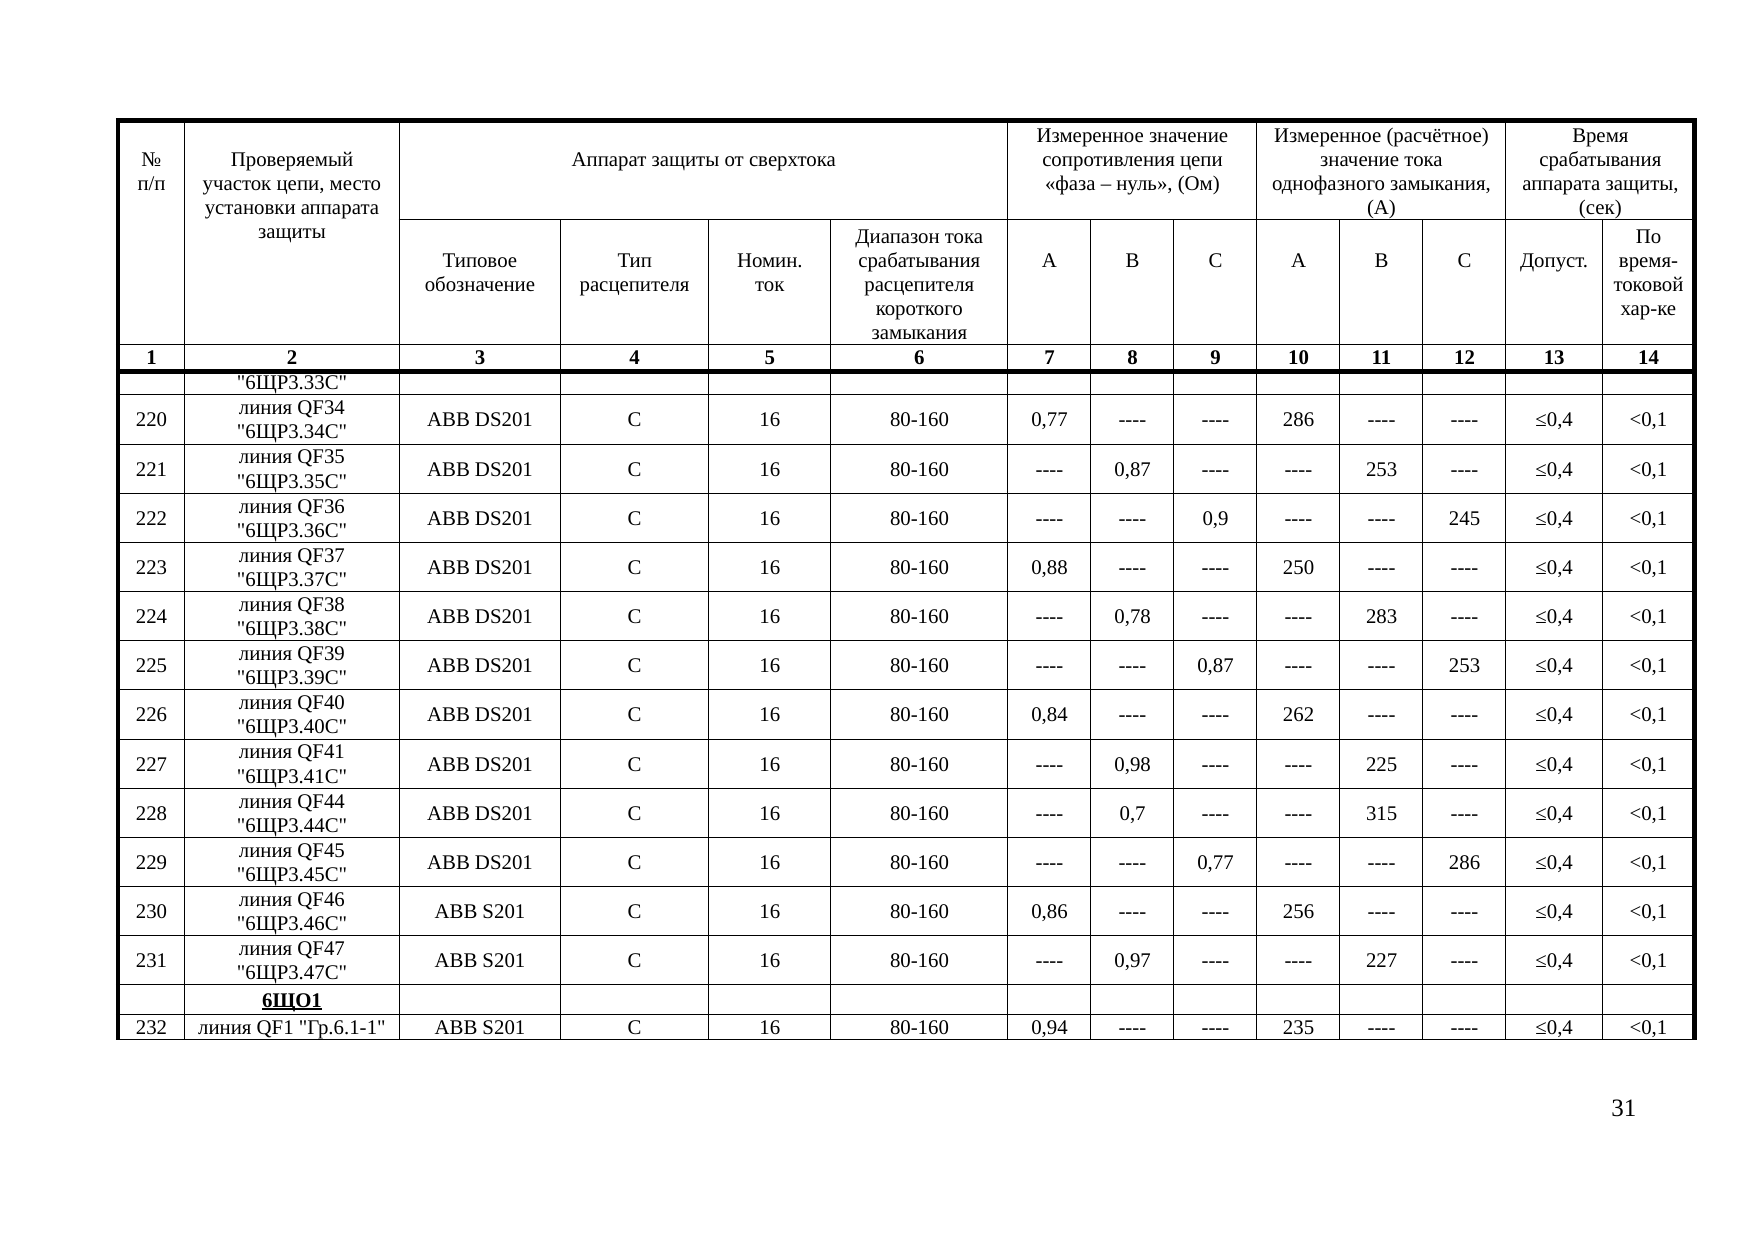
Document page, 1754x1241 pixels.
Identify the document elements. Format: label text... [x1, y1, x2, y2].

table_cell 224 [120, 592, 184, 640]
table_cell 80-160 [831, 1015, 1007, 1039]
table_cell [1008, 985, 1090, 1014]
table_cell ---- [1174, 690, 1256, 738]
table_cell ---- [1423, 1015, 1505, 1039]
table_cell <0,1 [1603, 592, 1692, 640]
table_cell линия QF41 "6ЩР3.41С" [185, 740, 399, 788]
table_cell ---- [1423, 887, 1505, 935]
table_cell [1506, 374, 1602, 394]
table_cell ---- [1257, 936, 1339, 984]
table_cell 80-160 [831, 445, 1007, 493]
table_cell [120, 374, 184, 394]
table_cell 220 [120, 395, 184, 443]
table_cell Диапазон тока срабатывания расцепителя короткого замыкания [831, 220, 1007, 344]
table_cell 16 [709, 887, 830, 935]
table_cell ≤0,4 [1506, 592, 1602, 640]
table_cell ---- [1340, 887, 1422, 935]
table_cell ---- [1008, 936, 1090, 984]
table_cell <0,1 [1603, 445, 1692, 493]
table_cell <0,1 [1603, 838, 1692, 886]
table_cell 253 [1423, 641, 1505, 689]
table_cell 80-160 [831, 936, 1007, 984]
table_header Измеренное (расчётное) значение тока однофазного замыкания, (А) [1257, 123, 1505, 219]
table_cell ---- [1423, 789, 1505, 837]
table_cell ABB DS201 [400, 838, 560, 886]
table_cell ---- [1174, 592, 1256, 640]
table_cell 16 [709, 1015, 830, 1039]
table_cell B [1091, 220, 1173, 344]
table_cell [1174, 374, 1256, 394]
table_cell 232 [120, 1015, 184, 1039]
table_cell 16 [709, 789, 830, 837]
table_cell 80-160 [831, 494, 1007, 542]
table_cell 80-160 [831, 592, 1007, 640]
table_header Измеренное значение сопротивления цепи «фаза – нуль», (Ом) [1008, 123, 1256, 219]
table_cell ---- [1257, 838, 1339, 886]
table_cell 7 [1008, 345, 1090, 369]
table_cell <0,1 [1603, 936, 1692, 984]
table_cell ---- [1423, 740, 1505, 788]
table_cell C [561, 543, 708, 591]
table_cell C [561, 395, 708, 443]
table_cell B [1340, 220, 1422, 344]
table_cell линия QF40 "6ЩР3.40С" [185, 690, 399, 738]
table_cell 5 [709, 345, 830, 369]
table_cell 0,87 [1091, 445, 1173, 493]
table_cell Тип расцепителя [561, 220, 708, 344]
table_cell "6ЩР3.33С" [185, 374, 399, 394]
table_cell ---- [1340, 494, 1422, 542]
table_header № п/п [120, 123, 184, 344]
table_cell 6 [831, 345, 1007, 369]
table_cell [831, 985, 1007, 1014]
table_cell ---- [1008, 445, 1090, 493]
table_cell 315 [1340, 789, 1422, 837]
table_cell <0,1 [1603, 641, 1692, 689]
table_cell [709, 374, 830, 394]
table_cell линия QF36 "6ЩР3.36С" [185, 494, 399, 542]
table_cell ---- [1091, 494, 1173, 542]
table_cell ---- [1423, 445, 1505, 493]
table_cell 80-160 [831, 543, 1007, 591]
table_cell ---- [1340, 838, 1422, 886]
table_cell ≤0,4 [1506, 936, 1602, 984]
table_cell линия QF34 "6ЩР3.34С" [185, 395, 399, 443]
table_cell [1174, 985, 1256, 1014]
table_cell ABB DS201 [400, 592, 560, 640]
table_cell [1257, 985, 1339, 1014]
table_cell C [561, 789, 708, 837]
table_cell 0,7 [1091, 789, 1173, 837]
table_cell A [1008, 220, 1090, 344]
table_cell ---- [1008, 494, 1090, 542]
table_cell 0,98 [1091, 740, 1173, 788]
table_cell 226 [120, 690, 184, 738]
table_cell 16 [709, 740, 830, 788]
table_cell 14 [1603, 345, 1692, 369]
table_cell <0,1 [1603, 690, 1692, 738]
table_cell ---- [1257, 445, 1339, 493]
table_cell ---- [1423, 936, 1505, 984]
table_cell 3 [400, 345, 560, 369]
table_cell C [561, 740, 708, 788]
table_cell 286 [1423, 838, 1505, 886]
table_cell C [561, 641, 708, 689]
table_cell 235 [1257, 1015, 1339, 1039]
table_cell ---- [1091, 690, 1173, 738]
table_cell линия QF38 "6ЩР3.38С" [185, 592, 399, 640]
table_cell ---- [1423, 690, 1505, 738]
table_cell 0,87 [1174, 641, 1256, 689]
table_cell ---- [1091, 543, 1173, 591]
table_cell 16 [709, 494, 830, 542]
table_cell 286 [1257, 395, 1339, 443]
table_cell ---- [1423, 543, 1505, 591]
table_cell 80-160 [831, 887, 1007, 935]
table_cell [1603, 374, 1692, 394]
table_cell линия QF44 "6ЩР3.44С" [185, 789, 399, 837]
table_cell ---- [1340, 395, 1422, 443]
table_cell 11 [1340, 345, 1422, 369]
table_cell По время- токовой хар-ке [1603, 220, 1692, 344]
table_cell ABB DS201 [400, 494, 560, 542]
table_cell ---- [1423, 592, 1505, 640]
table_cell [831, 374, 1007, 394]
table_cell ABB DS201 [400, 395, 560, 443]
table_cell ABB S201 [400, 887, 560, 935]
table_cell ---- [1257, 789, 1339, 837]
table_cell ---- [1091, 887, 1173, 935]
table_cell ---- [1174, 1015, 1256, 1039]
table_cell ---- [1340, 374, 1422, 394]
table_cell 230 [120, 887, 184, 935]
table_cell C [561, 936, 708, 984]
table_cell линия QF45 "6ЩР3.45С" [185, 838, 399, 886]
table_cell ≤0,4 [1506, 641, 1602, 689]
table_cell ---- [1008, 740, 1090, 788]
table_cell ---- [1008, 838, 1090, 886]
table_cell ≤0,4 [1506, 887, 1602, 935]
table_cell ≤0,4 [1506, 395, 1602, 443]
table_cell ---- [1340, 690, 1422, 738]
table_cell ≤0,4 [1506, 740, 1602, 788]
table_cell ≤0,4 [1506, 543, 1602, 591]
table_cell [1423, 374, 1505, 394]
table_cell [1423, 985, 1505, 1014]
table_cell 228 [120, 789, 184, 837]
table_cell [1603, 985, 1692, 1014]
table_cell ≤0,4 [1506, 690, 1602, 738]
table_cell 250 [1257, 543, 1339, 591]
table_cell 13 [1506, 345, 1602, 369]
table_cell 1 [120, 345, 184, 369]
table_cell 227 [120, 740, 184, 788]
table_cell <0,1 [1603, 543, 1692, 591]
table_cell линия QF35 "6ЩР3.35С" [185, 445, 399, 493]
table_cell 16 [709, 641, 830, 689]
table_cell C [561, 887, 708, 935]
table_cell ---- [1174, 740, 1256, 788]
table_cell [709, 985, 830, 1014]
table_cell C [561, 445, 708, 493]
table_cell [1506, 985, 1602, 1014]
table_cell C [1423, 220, 1505, 344]
table_cell 12 [1423, 345, 1505, 369]
table_cell ---- [1091, 838, 1173, 886]
table_cell ABB DS201 [400, 543, 560, 591]
table_cell Номин. ток [709, 220, 830, 344]
table_cell ---- [1340, 543, 1422, 591]
table_cell [400, 374, 560, 394]
table_cell 16 [709, 445, 830, 493]
table_cell 2 [185, 345, 399, 369]
table_cell ---- [1257, 740, 1339, 788]
table_header Проверяемый участок цепи, место установки аппарата защиты [185, 123, 399, 344]
table_cell ≤0,4 [1506, 838, 1602, 886]
table_cell Допуст. [1506, 220, 1602, 344]
table_cell 222 [120, 494, 184, 542]
table_cell ---- [1340, 1015, 1422, 1039]
table_cell 80-160 [831, 690, 1007, 738]
table_cell 80-160 [831, 740, 1007, 788]
table_cell <0,1 [1603, 789, 1692, 837]
table_cell 10 [1257, 345, 1339, 369]
table_cell [561, 985, 708, 1014]
table_cell 16 [709, 838, 830, 886]
table_cell ≤0,4 [1506, 1015, 1602, 1039]
table_cell линия QF47 "6ЩР3.47С" [185, 936, 399, 984]
table_cell ---- [1257, 641, 1339, 689]
table_cell <0,1 [1603, 1015, 1692, 1039]
table_cell ABB DS201 [400, 445, 560, 493]
table_cell ≤0,4 [1506, 494, 1602, 542]
table_cell ---- [1008, 789, 1090, 837]
table_cell ---- [1340, 641, 1422, 689]
table_cell [120, 985, 184, 1014]
table_cell линия QF46 "6ЩР3.46С" [185, 887, 399, 935]
table_cell 0,88 [1008, 543, 1090, 591]
table_cell <0,1 [1603, 887, 1692, 935]
table_cell 16 [709, 592, 830, 640]
table_cell 8 [1091, 345, 1173, 369]
table_cell 80-160 [831, 395, 1007, 443]
table_cell ---- [1174, 887, 1256, 935]
table_cell 229 [120, 838, 184, 886]
table_cell [561, 374, 708, 394]
table_cell 4 [561, 345, 708, 369]
table_cell 80-160 [831, 789, 1007, 837]
table_cell ABB DS201 [400, 740, 560, 788]
table_cell <0,1 [1603, 395, 1692, 443]
table_cell C [561, 838, 708, 886]
table_cell 227 [1340, 936, 1422, 984]
table_cell ---- [1008, 641, 1090, 689]
table_cell ---- [1091, 374, 1173, 394]
table_cell 16 [709, 543, 830, 591]
table_cell ---- [1091, 1015, 1173, 1039]
table_cell [1340, 985, 1422, 1014]
table_cell 6ЩО1 [185, 985, 399, 1014]
table_cell ≤0,4 [1506, 789, 1602, 837]
table_cell <0,1 [1603, 494, 1692, 542]
table_cell 225 [120, 641, 184, 689]
table_cell ---- [1174, 445, 1256, 493]
table_cell линия QF1 "Гр.6.1-1" [185, 1015, 399, 1039]
table_cell 80-160 [831, 641, 1007, 689]
table_cell ABB S201 [400, 1015, 560, 1039]
table_cell C [561, 1015, 708, 1039]
table_cell 253 [1340, 445, 1422, 493]
table_cell ---- [1257, 592, 1339, 640]
table_cell ABB DS201 [400, 690, 560, 738]
table_cell 16 [709, 395, 830, 443]
table_cell ≤0,4 [1506, 445, 1602, 493]
table_cell 0,84 [1008, 690, 1090, 738]
table_cell ABB S201 [400, 936, 560, 984]
table_cell 0,94 [1008, 1015, 1090, 1039]
table_cell 16 [709, 936, 830, 984]
table_cell ABB DS201 [400, 641, 560, 689]
table_cell C [561, 592, 708, 640]
table_header Время срабатывания аппарата защиты, (сек) [1506, 123, 1692, 219]
table_cell 256 [1257, 887, 1339, 935]
table_cell C [1174, 220, 1256, 344]
table_cell ---- [1257, 494, 1339, 542]
table_cell 0,77 [1008, 395, 1090, 443]
table_cell 16 [709, 690, 830, 738]
table_cell линия QF37 "6ЩР3.37С" [185, 543, 399, 591]
table_cell 225 [1340, 740, 1422, 788]
table_cell C [561, 690, 708, 738]
table_cell 0,77 [1174, 838, 1256, 886]
table_cell ---- [1174, 936, 1256, 984]
table_cell 245 [1423, 494, 1505, 542]
table_cell ---- [1423, 395, 1505, 443]
table_cell ---- [1174, 395, 1256, 443]
table_cell ---- [1008, 374, 1090, 394]
table_cell ---- [1091, 395, 1173, 443]
table_cell A [1257, 220, 1339, 344]
table_cell 262 [1257, 690, 1339, 738]
table_cell 9 [1174, 345, 1256, 369]
table_cell 80-160 [831, 838, 1007, 886]
table_cell Типовое обозначение [400, 220, 560, 344]
table_cell ---- [1257, 374, 1339, 394]
table_cell ---- [1091, 641, 1173, 689]
table_cell [400, 985, 560, 1014]
table_cell C [561, 494, 708, 542]
table_cell 0,86 [1008, 887, 1090, 935]
table_cell 221 [120, 445, 184, 493]
table_cell ---- [1008, 592, 1090, 640]
table_cell 0,9 [1174, 494, 1256, 542]
table_cell 0,97 [1091, 936, 1173, 984]
table_cell ---- [1174, 543, 1256, 591]
table_cell 0,78 [1091, 592, 1173, 640]
table_cell 223 [120, 543, 184, 591]
table_cell 231 [120, 936, 184, 984]
table_cell <0,1 [1603, 740, 1692, 788]
table_cell [1091, 985, 1173, 1014]
table_cell ---- [1174, 789, 1256, 837]
table_cell 283 [1340, 592, 1422, 640]
table_cell линия QF39 "6ЩР3.39С" [185, 641, 399, 689]
table_cell ABB DS201 [400, 789, 560, 837]
table_header Аппарат защиты от сверхтока [400, 123, 1007, 219]
